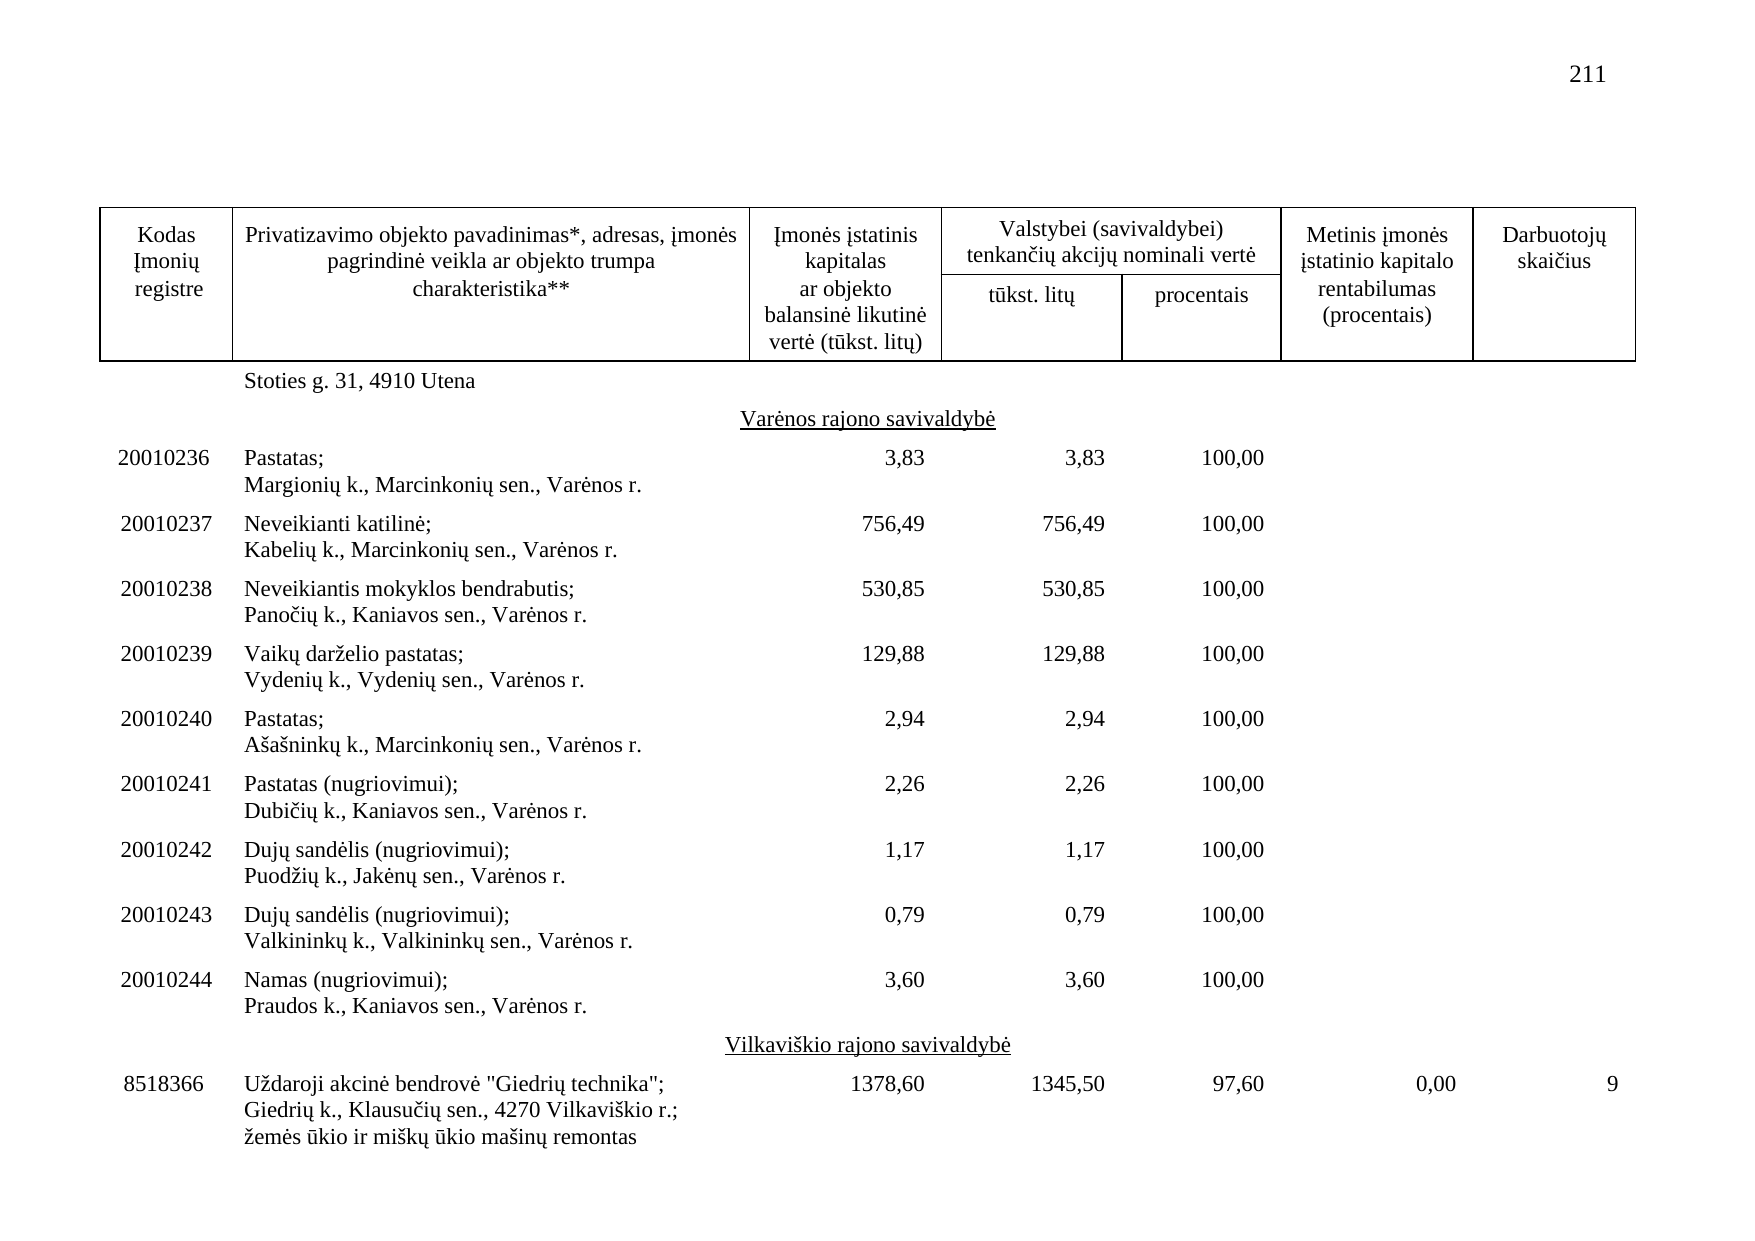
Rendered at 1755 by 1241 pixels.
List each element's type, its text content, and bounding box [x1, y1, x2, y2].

table_cell Pastatas (nugriovimui); Dubičių k., Kaniavos sen., Varėnos r. [233, 764, 749, 829]
table_cell 530,85 [941, 569, 1122, 634]
table_cell [1281, 960, 1473, 1025]
table_cell 20010242 [100, 829, 233, 894]
table_cell 129,88 [941, 634, 1122, 699]
table_cell [1281, 438, 1473, 503]
table_cell 1378,60 [750, 1064, 941, 1155]
table_cell Vilkaviškio rajono savivaldybė [100, 1025, 1636, 1064]
table_cell [1474, 274, 1635, 360]
table_cell 2,26 [941, 764, 1122, 829]
table_cell [1281, 634, 1473, 699]
table_header Darbuotojų skaičius [1474, 208, 1635, 273]
table_header Kodas Įmonių [101, 208, 232, 273]
table_cell [1281, 895, 1473, 960]
table_cell [941, 362, 1122, 399]
table_cell 100,00 [1122, 503, 1281, 568]
table_cell 100,00 [1122, 634, 1281, 699]
table_cell 9 [1473, 1064, 1636, 1155]
table_cell rentabilumas (procentais) [1282, 274, 1472, 360]
table_cell [100, 362, 233, 399]
table_cell 3,83 [941, 438, 1122, 503]
table_cell charakteristika** [233, 274, 749, 360]
table_cell 100,00 [1122, 438, 1281, 503]
table_cell [750, 362, 941, 399]
table_cell 756,49 [750, 503, 941, 568]
table_cell [1473, 438, 1636, 503]
table_cell Dujų sandėlis (nugriovimui); Puodžių k., Jakėnų sen., Varėnos r. [233, 829, 749, 894]
table_cell Neveikianti katilinė; Kabelių k., Marcinkonių sen., Varėnos r. [233, 503, 749, 568]
table_cell 3,60 [750, 960, 941, 1025]
table_cell Pastatas; Ašašninkų k., Marcinkonių sen., Varėnos r. [233, 699, 749, 764]
table_cell tūkst. litų [942, 275, 1121, 360]
table_cell 8518366 [100, 1064, 233, 1155]
table_cell Pastatas; Margionių k., Marcinkonių sen., Varėnos r. [233, 438, 749, 503]
table_cell 1345,50 [941, 1064, 1122, 1155]
table_cell [1473, 699, 1636, 764]
table_cell procentais [1123, 275, 1280, 360]
table_cell Varėnos rajono savivaldybė [100, 399, 1636, 438]
table_cell [1473, 503, 1636, 568]
table_cell 20010244 [100, 960, 233, 1025]
table_cell 1,17 [750, 829, 941, 894]
table_cell 20010239 [100, 634, 233, 699]
table_cell registre [101, 274, 232, 360]
table_cell 0,79 [941, 895, 1122, 960]
table_cell 100,00 [1122, 960, 1281, 1025]
table_cell [1473, 569, 1636, 634]
table_cell 100,00 [1122, 699, 1281, 764]
table_cell 20010236 [100, 438, 233, 503]
table_cell 100,00 [1122, 569, 1281, 634]
table_cell 20010243 [100, 895, 233, 960]
table_cell 1,17 [941, 829, 1122, 894]
table_header Įmonės įstatinis kapitalas [750, 208, 941, 273]
table_cell 2,94 [750, 699, 941, 764]
table_cell 20010238 [100, 569, 233, 634]
table_cell 3,83 [750, 438, 941, 503]
table_cell 20010237 [100, 503, 233, 568]
table_cell [1281, 503, 1473, 568]
table_cell 129,88 [750, 634, 941, 699]
table_cell Stoties g. 31, 4910 Utena [233, 362, 749, 399]
table_cell Vaikų darželio pastatas; Vydenių k., Vydenių sen., Varėnos r. [233, 634, 749, 699]
table_cell [1473, 362, 1636, 399]
table_cell [1473, 960, 1636, 1025]
table_cell 3,60 [941, 960, 1122, 1025]
table_cell 97,60 [1122, 1064, 1281, 1155]
table_cell [1473, 764, 1636, 829]
table_cell Uždaroji akcinė bendrovė "Giedrių technika"; Giedrių k., Klausučių sen., 4270 Vilkaviškio r.; žemės ūkio ir miškų ūkio mašinų remontas [233, 1064, 749, 1155]
table_header Metinis įmonės įstatinio kapitalo [1282, 208, 1472, 273]
table_cell [1281, 699, 1473, 764]
table_cell 100,00 [1122, 829, 1281, 894]
table_cell [1473, 634, 1636, 699]
table_cell 20010240 [100, 699, 233, 764]
table_cell Namas (nugriovimui); Praudos k., Kaniavos sen., Varėnos r. [233, 960, 749, 1025]
table_cell [1473, 895, 1636, 960]
table_cell 0,79 [750, 895, 941, 960]
table_cell Neveikiantis mokyklos bendrabutis; Panočių k., Kaniavos sen., Varėnos r. [233, 569, 749, 634]
table_header Valstybei (savivaldybei) tenkančių akcijų nominali vertė [942, 208, 1280, 273]
table_cell [1281, 362, 1473, 399]
table_cell [1281, 764, 1473, 829]
table_cell 530,85 [750, 569, 941, 634]
table_cell 2,94 [941, 699, 1122, 764]
table_cell ar objekto balansinė likutinė vertė (tūkst. litų) [750, 274, 941, 360]
table_cell 0,00 [1281, 1064, 1473, 1155]
table_cell [1473, 829, 1636, 894]
table_cell 20010241 [100, 764, 233, 829]
table_cell 756,49 [941, 503, 1122, 568]
table_cell [1281, 829, 1473, 894]
table_cell [1122, 362, 1281, 399]
table_cell 100,00 [1122, 895, 1281, 960]
table_cell 2,26 [750, 764, 941, 829]
table_cell [1281, 569, 1473, 634]
table_cell Dujų sandėlis (nugriovimui); Valkininkų k., Valkininkų sen., Varėnos r. [233, 895, 749, 960]
table_cell 100,00 [1122, 764, 1281, 829]
table_header Privatizavimo objekto pavadinimas*, adresas, įmonės pagrindinė veikla ar objekto trumpa [233, 208, 749, 273]
